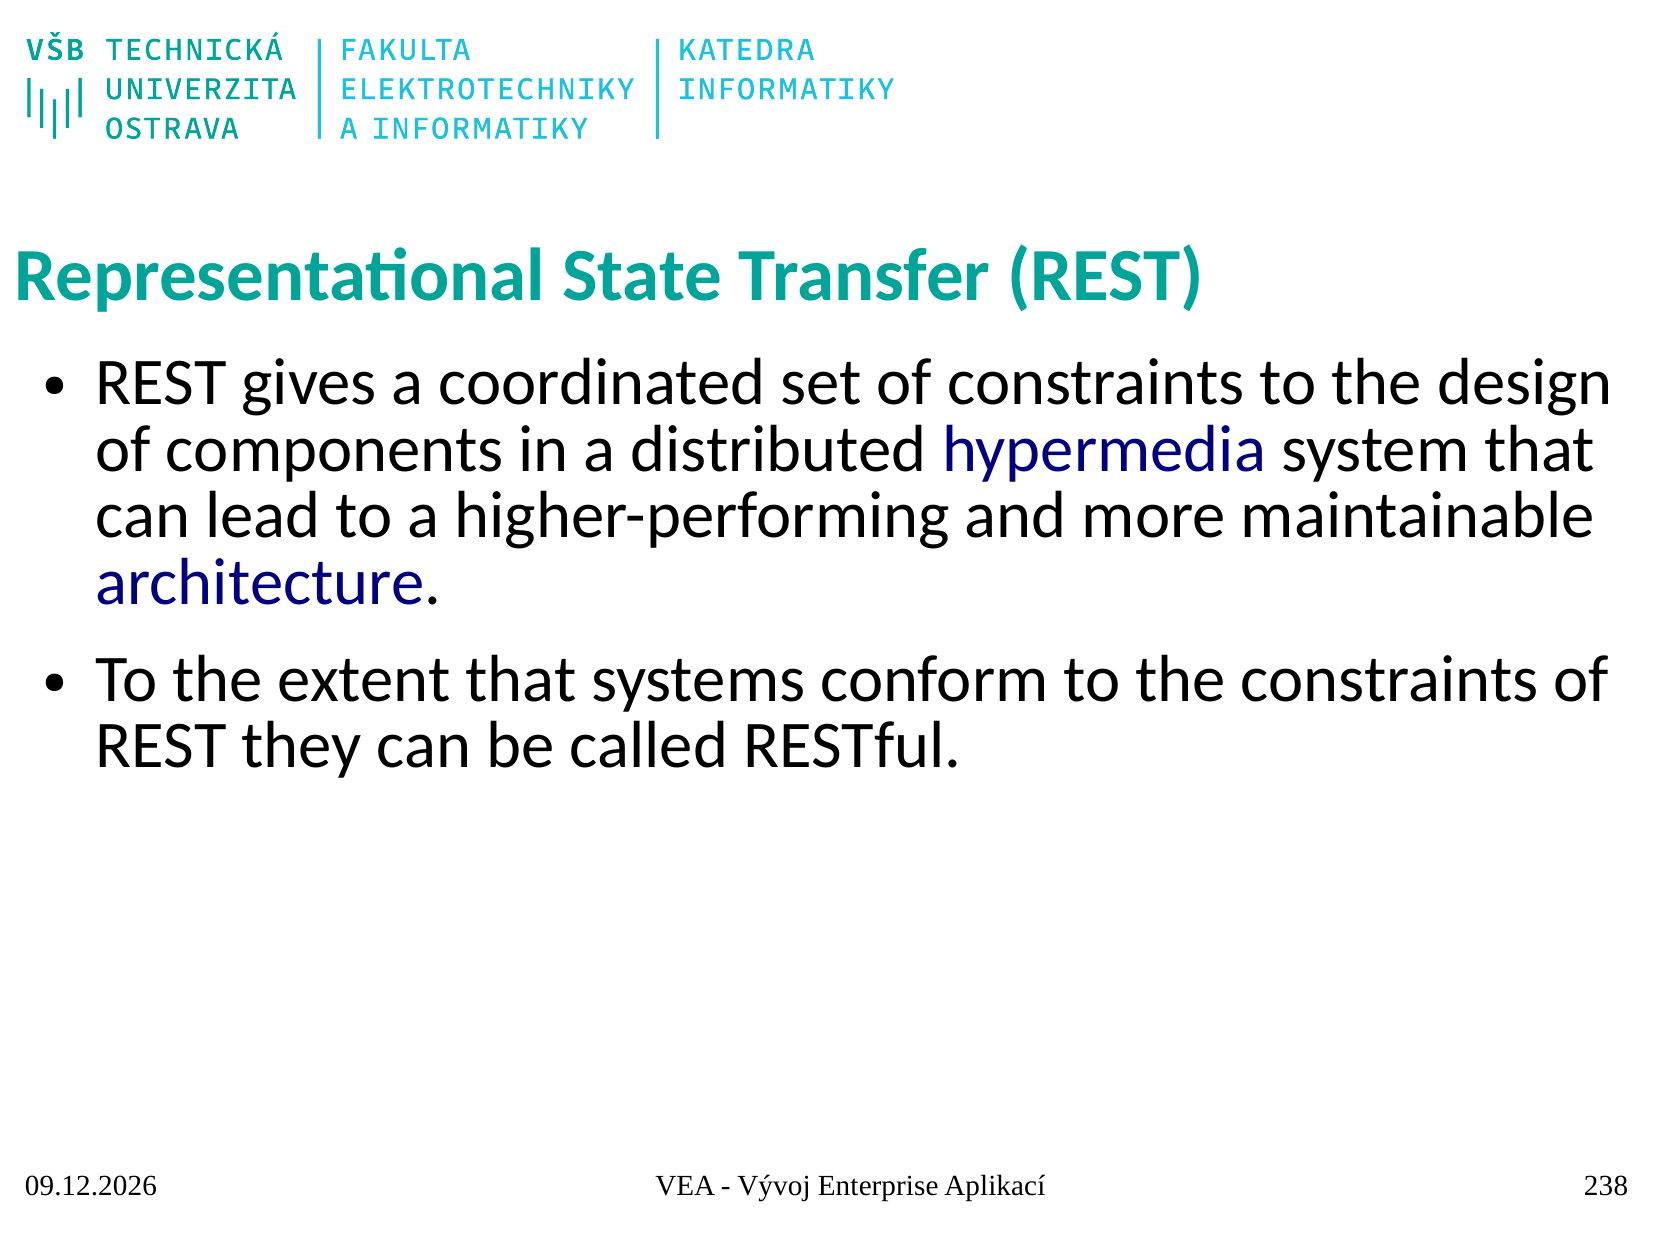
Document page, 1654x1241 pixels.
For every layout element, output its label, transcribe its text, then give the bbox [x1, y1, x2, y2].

title Representational State Transfer (REST) [14, 165, 1619, 319]
picture [26, 31, 894, 139]
list REST gives a coordinated set of constraints to the design of components in a distributed hypermedia system that can lead to a higher-performing and more maintainable architecture. To the extent that systems conform to the constraints of REST they can be called RESTful. [24, 354, 1629, 1146]
